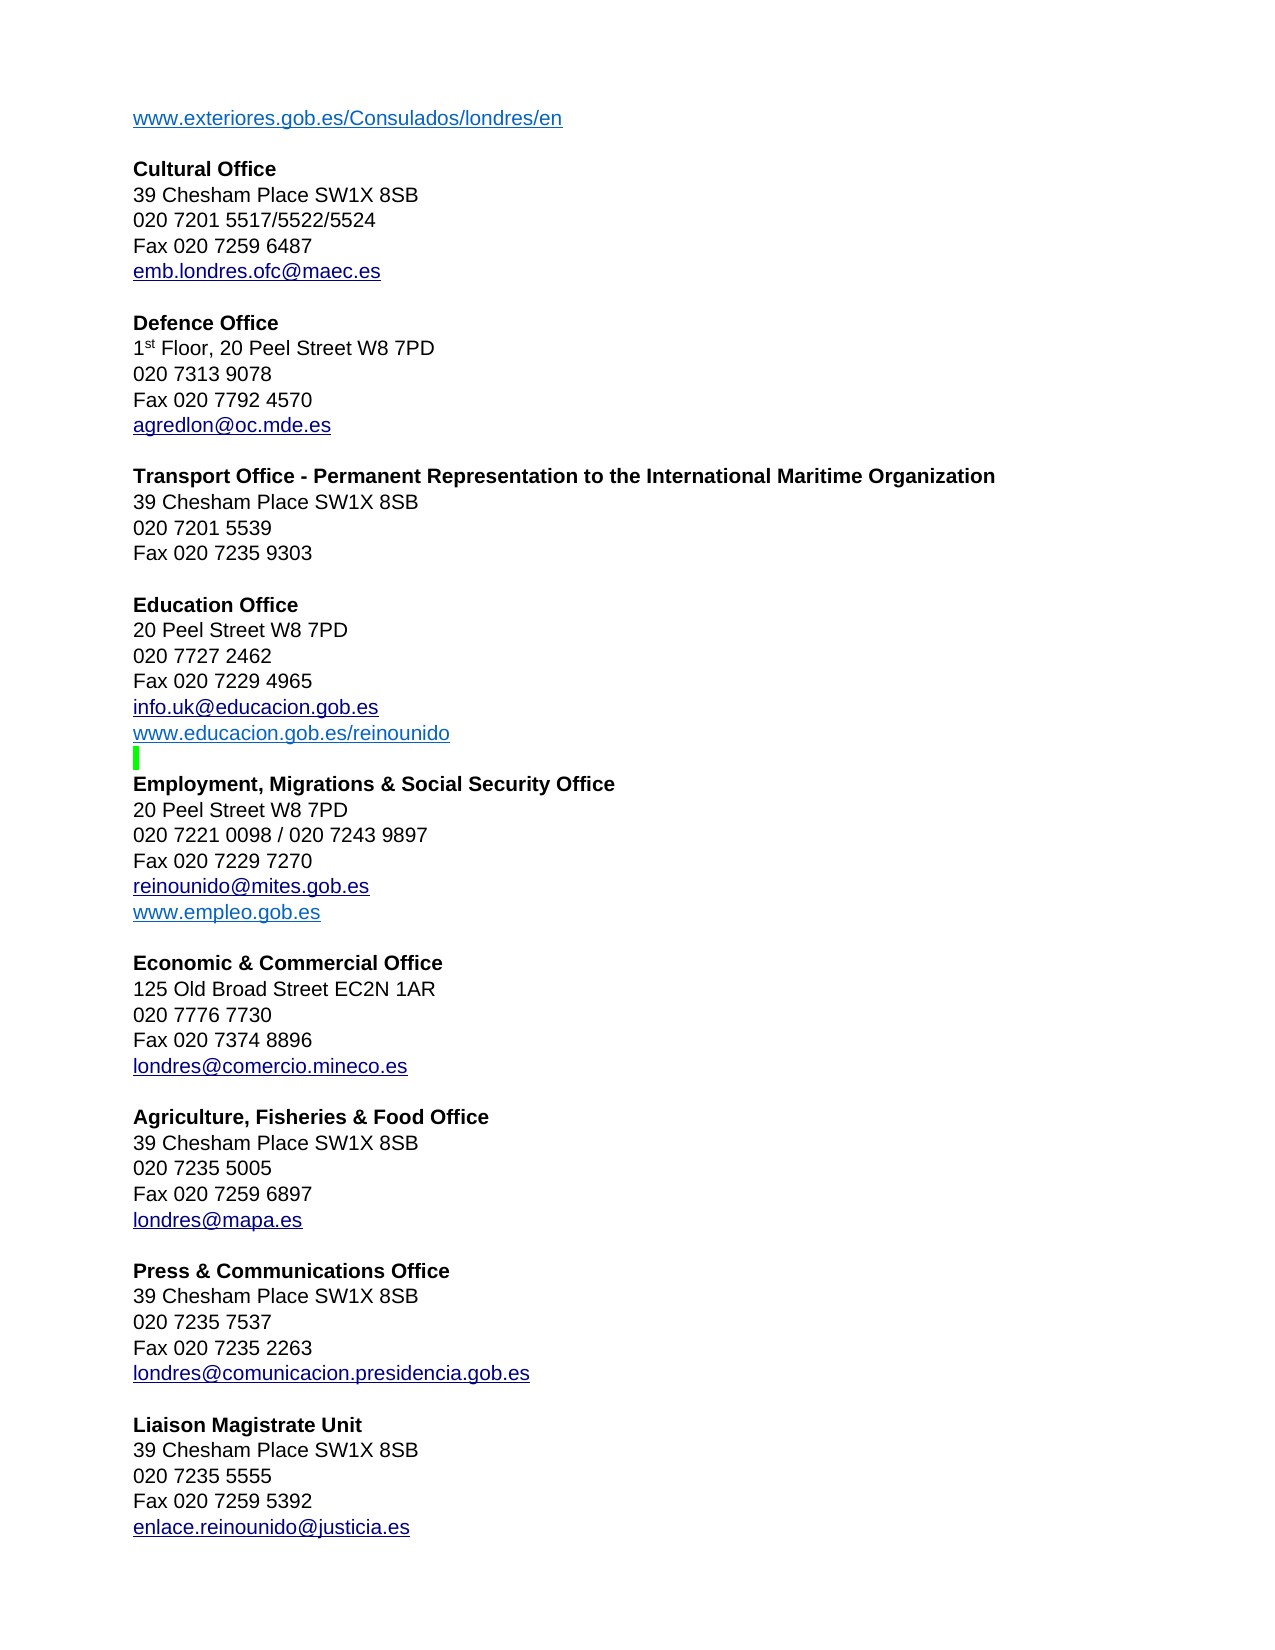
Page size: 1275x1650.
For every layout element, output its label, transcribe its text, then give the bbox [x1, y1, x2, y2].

text www.empleo.gob.es [133, 900, 1181, 924]
text 020 7313 9078 [133, 362, 1181, 386]
text 125 Old Broad Street EC2N 1AR [133, 977, 1181, 1001]
text 020 7235 7537 [133, 1310, 1181, 1334]
text 1st Floor, 20 Peel Street W8 7PD [133, 336, 1181, 360]
text londres@comercio.mineco.es [133, 1054, 1181, 1078]
text Transport Office - Permanent Representation to the International Maritime Organization [133, 464, 1181, 488]
text Economic & Commercial Office [133, 951, 1181, 975]
text Press & Communications Office [133, 1259, 1181, 1283]
text Fax 020 7792 4570 [133, 387, 1181, 411]
text Fax 020 7235 9303 [133, 541, 1181, 565]
text Liaison Magistrate Unit [133, 1412, 1181, 1436]
text Fax 020 7374 8896 [133, 1028, 1181, 1052]
text Fax 020 7235 2263 [133, 1336, 1181, 1359]
text Fax 020 7259 6897 [133, 1182, 1181, 1206]
text emb.londres.ofc@maec.es [133, 259, 1181, 283]
text 39 Chesham Place SW1X 8SB [133, 1131, 1181, 1154]
text 020 7201 5517/5522/5524 [133, 208, 1181, 232]
text londres@mapa.es [133, 1207, 1181, 1231]
text Fax 020 7229 7270 [133, 849, 1181, 873]
text 20 Peel Street W8 7PD [133, 618, 1181, 642]
text www.educacion.gob.es/reinounido [133, 721, 1181, 744]
text Fax 020 7259 5392 [133, 1489, 1181, 1513]
text Employment, Migrations & Social Security Office [133, 772, 1181, 796]
text Agriculture, Fisheries & Food Office [133, 1105, 1181, 1129]
text reinounido@mites.gob.es [133, 874, 1181, 898]
text 020 7221 0098 / 020 7243 9897 [133, 823, 1181, 847]
text Cultural Office [133, 157, 1181, 181]
text enlace.reinounido@justicia.es [133, 1515, 1181, 1539]
text Fax 020 7259 6487 [133, 234, 1181, 258]
text agredlon@oc.mde.es [133, 413, 1181, 437]
text 020 7235 5005 [133, 1156, 1181, 1180]
text info.uk@educacion.gob.es [133, 695, 1181, 719]
text londres@comunicacion.presidencia.gob.es [133, 1361, 1181, 1385]
text 39 Chesham Place SW1X 8SB [133, 182, 1181, 206]
text www.exteriores.gob.es/Consulados/londres/en [133, 106, 1181, 129]
text 20 Peel Street W8 7PD [133, 797, 1181, 821]
text Education Office [133, 592, 1181, 616]
text 020 7727 2462 [133, 644, 1181, 668]
text 020 7201 5539 [133, 516, 1181, 539]
text 39 Chesham Place SW1X 8SB [133, 490, 1181, 514]
text 39 Chesham Place SW1X 8SB [133, 1438, 1181, 1462]
text 020 7776 7730 [133, 1002, 1181, 1026]
text Defence Office [133, 311, 1181, 334]
text 39 Chesham Place SW1X 8SB [133, 1284, 1181, 1308]
text Fax 020 7229 4965 [133, 669, 1181, 693]
text 020 7235 5555 [133, 1464, 1181, 1488]
